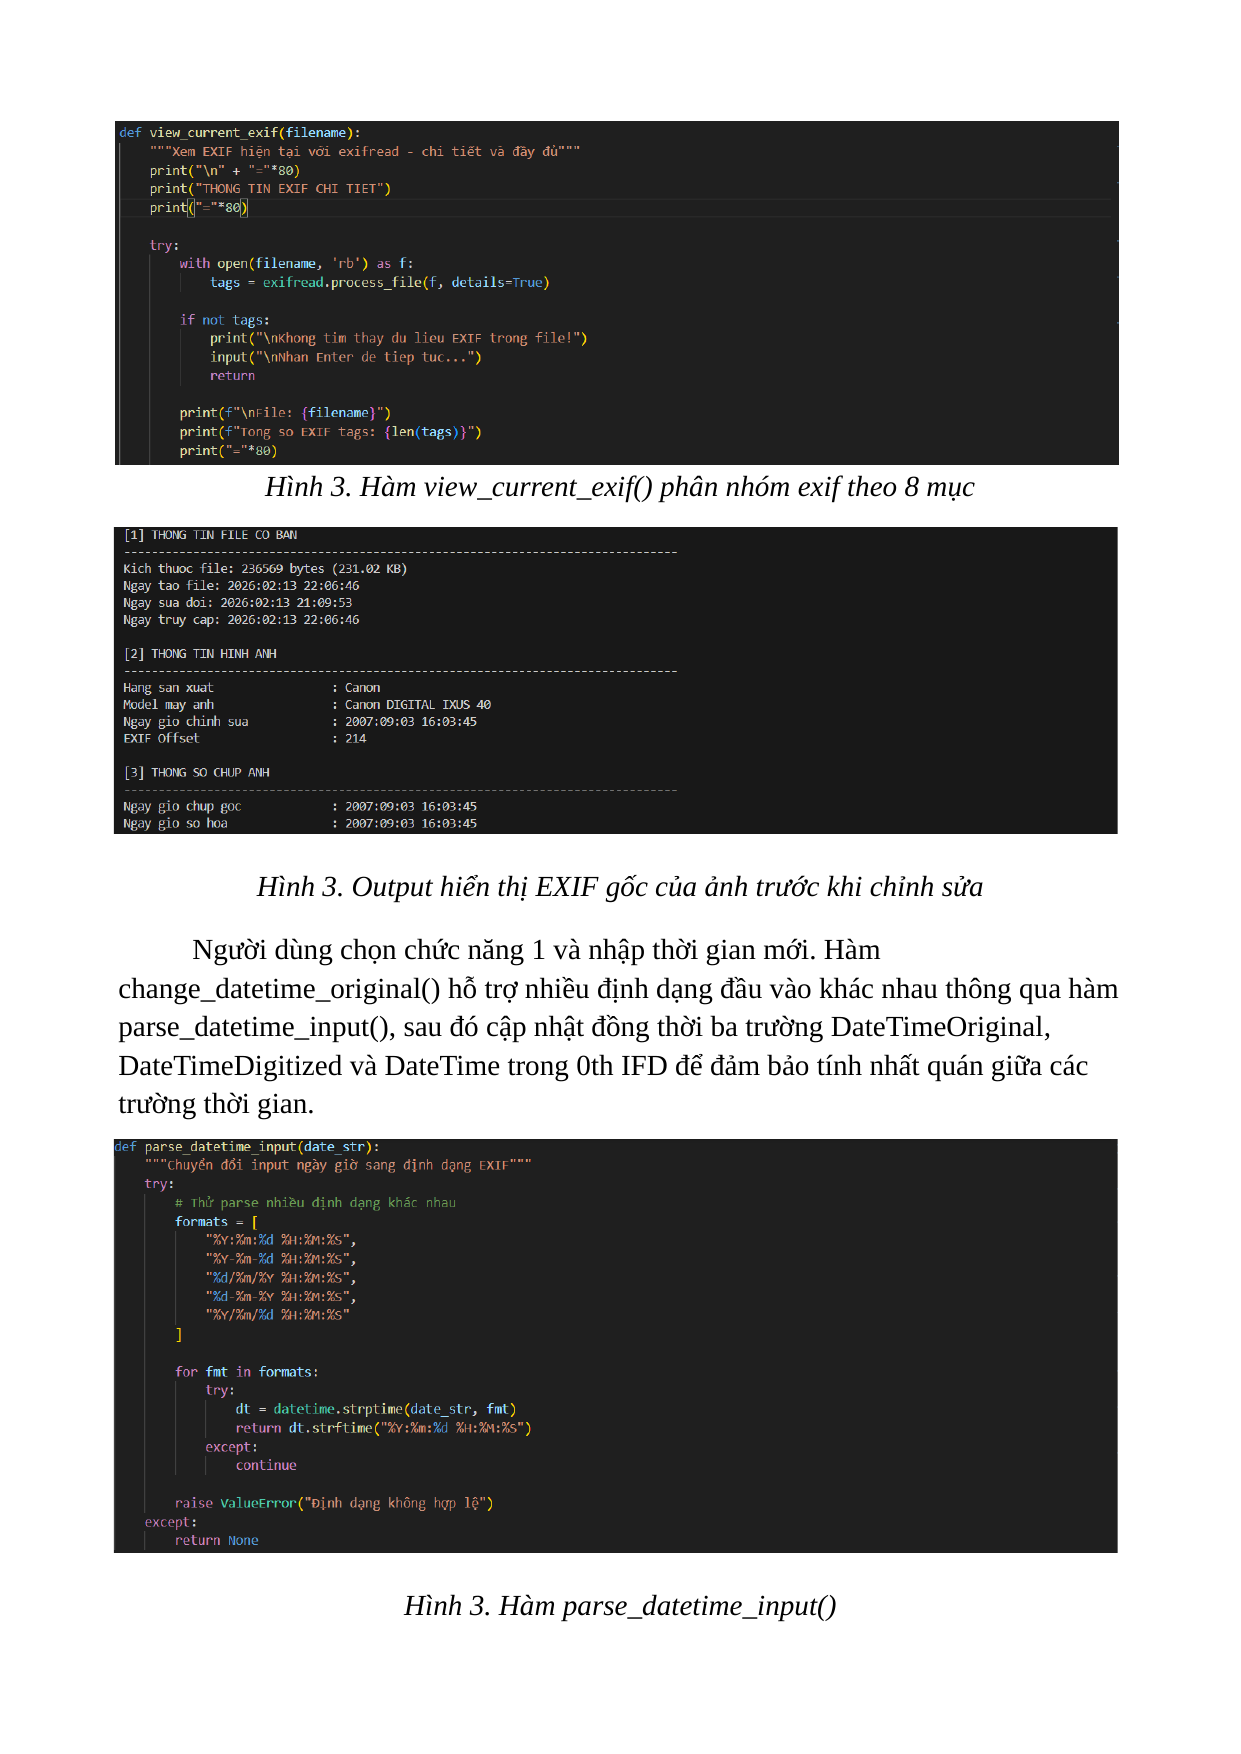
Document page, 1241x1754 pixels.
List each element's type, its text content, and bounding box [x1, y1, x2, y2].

text Hình 3. Hàm parse_datetime_input() [118, 1553, 1122, 1621]
picture [115, 121, 1119, 465]
text Người dùng chọn chức năng 1 và nhập thời gian mới. Hàm change_datetime_original() hỗ trợ nhiều định dạng đầu vào khác nhau thông qua hàm parse_datetime_input(), sau đó cập nhật đồng thời ba trường DateTimeOriginal, DateTimeDigitized và DateTime trong 0th IFD để đảm bảo tính nhất quán giữa các trường thời gian. [118, 932, 1122, 1120]
picture [113, 1139, 1118, 1553]
picture [113, 527, 1118, 834]
text Hình 3. Output hiển thị EXIF gốc của ảnh trước khi chỉnh sửa [118, 834, 1122, 902]
text Hình 3. Hàm view_current_exif() phân nhóm exif theo 8 mục [118, 465, 1122, 503]
